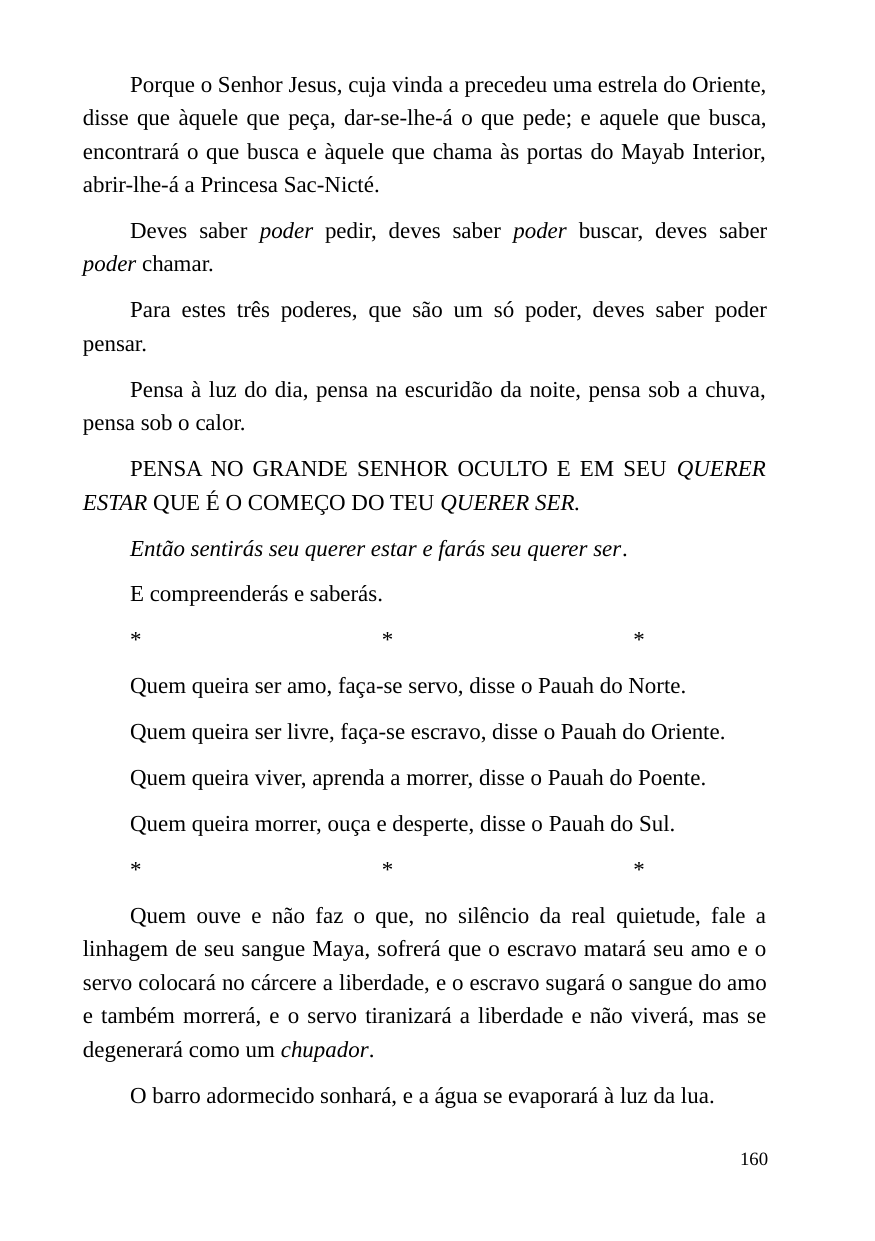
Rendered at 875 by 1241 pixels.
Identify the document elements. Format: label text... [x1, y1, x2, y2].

text PENSA NO GRANDE SENHOR OCULTO E EM SEU QUERER ESTAR QUE É O COMEÇO DO TEU QUERER SER. [83, 455, 768, 515]
text E compreenderás e saberás. [83, 581, 768, 607]
text Quem queira ser amo, faça-se servo, disse o Pauah do Norte. [83, 672, 768, 699]
text Então sentirás seu querer estar e farás seu querer ser. [83, 534, 768, 561]
text Porque o Senhor Jesus, cuja vinda a precedeu uma estrela do Oriente, disse que àquele que peça, dar-se-lhe-á o que pede; e aquele que busca, encontrará o que busca e àquele que chama às portas do Mayab Interior, abrir-lhe-á a Princesa Sac-Nicté. [83, 71, 768, 197]
text Para estes três poderes, que são um só poder, deves saber poder pensar. [83, 296, 768, 356]
text Quem queira ser livre, faça-se escravo, disse o Pauah do Oriente. [83, 718, 768, 745]
text Quem queira morrer, ouça e desperte, disse o Pauah do Sul. [83, 810, 768, 837]
text Quem ouve e não faz o que, no silêncio da real quietude, fale a linhagem de seu sangue Maya, sofrerá que o escravo matará seu amo e o servo colocará no cárcere a liberdade, e o escravo sugará o sangue do amo e também morrerá, e o servo tiranizará a liberdade e não viverá, mas se degenerará como um chupador. [83, 902, 768, 1062]
text Quem queira viver, aprenda a morrer, disse o Pauah do Poente. [83, 764, 768, 791]
text Pensa à luz do dia, pensa na escuridão da noite, pensa sob a chuva, pensa sob o calor. [83, 376, 768, 436]
text * * * [83, 626, 768, 653]
text * * * [83, 856, 768, 882]
text O barro adormecido sonhará, e a água se evaporará à luz da lua. [83, 1082, 768, 1108]
text Deves saber poder pedir, deves saber poder buscar, deves saber poder chamar. [83, 217, 768, 277]
